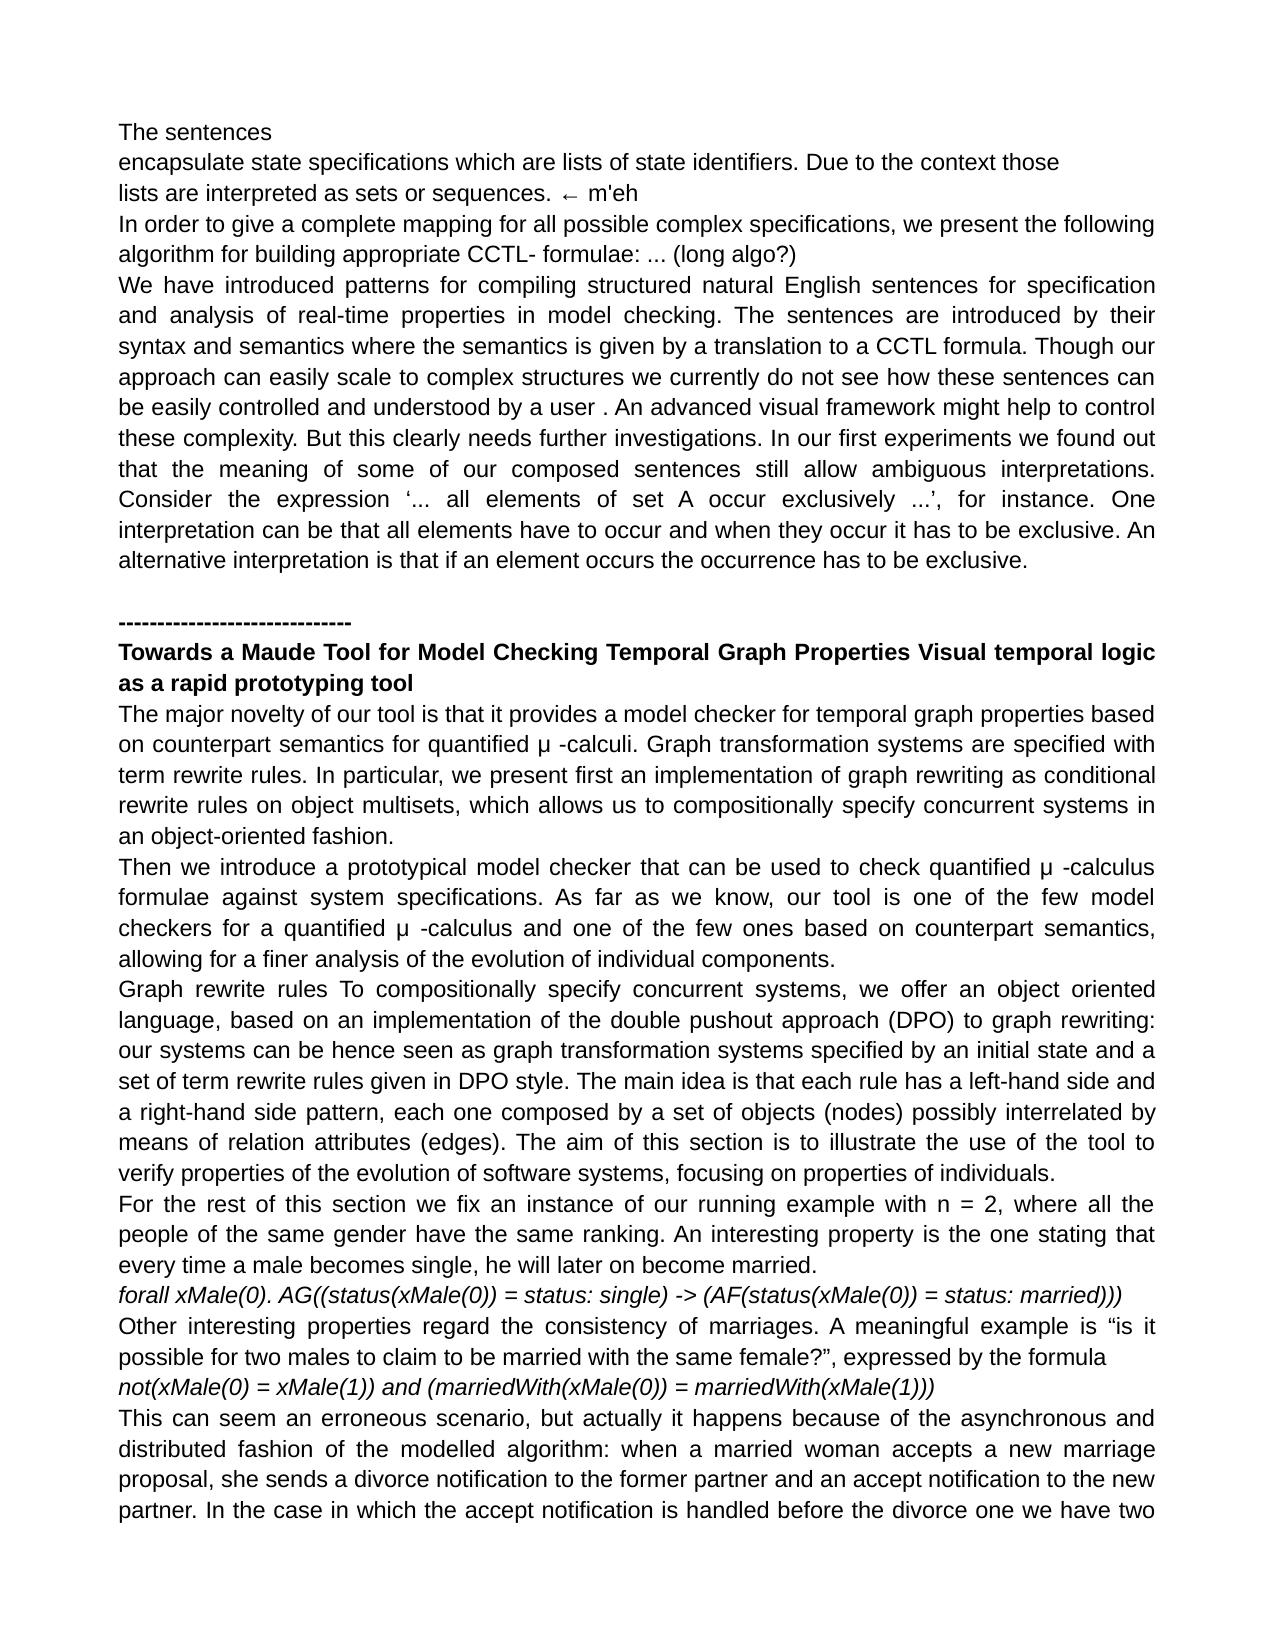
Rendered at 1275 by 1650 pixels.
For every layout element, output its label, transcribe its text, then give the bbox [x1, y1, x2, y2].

text In order to give a complete mapping for all possible complex specifications, we present the following algorithm for building appropriate CCTL- formulae: ... (long algo?) [118, 210, 1157, 267]
text Towards a Maude Tool for Model Checking Temporal Graph Properties Visual temporal logic as a rapid prototyping tool [118, 639, 1157, 696]
text This can seem an erroneous scenario, but actually it happens because of the asynchronous and distributed fashion of the modelled algorithm: when a married woman accepts a new marriage proposal, she sends a divorce notification to the former partner and an accept notification to the new partner. In the case in which the accept notification is handled before the divorce one we have two [118, 1404, 1157, 1523]
text Then we introduce a prototypical model checker that can be used to check quantified μ -calculus formulae against system specifications. As far as we know, our tool is one of the few model checkers for a quantified μ -calculus and one of the few ones based on counterpart semantics, allowing for a finer analysis of the evolution of individual components. [118, 853, 1157, 972]
text lists are interpreted as sets or sequences. ← m'eh [118, 179, 1157, 206]
text We have introduced patterns for compiling structured natural English sentences for specification and analysis of real-time properties in model checking. The sentences are introduced by their syntax and semantics where the semantics is given by a translation to a CCTL formula. Though our approach can easily scale to complex structures we currently do not see how these sentences can be easily controlled and understood by a user . An advanced visual framework might help to control these complexity. But this clearly needs further investigations. In our first experiments we found out that the meaning of some of our composed sentences still allow ambiguous interpretations. Consider the expression ‘... all elements of set A occur exclusively ...’, for instance. One interpretation can be that all elements have to occur and when they occur it has to be exclusive. An alternative interpretation is that if an element occurs the occurrence has to be exclusive. [118, 271, 1157, 574]
text The major novelty of our tool is that it provides a model checker for temporal graph properties based on counterpart semantics for quantified μ -calculi. Graph transformation systems are specified with term rewrite rules. In particular, we present first an implementation of graph rewriting as conditional rewrite rules on object multisets, which allows us to compositionally specify concurrent systems in an object-oriented fashion. [118, 700, 1157, 849]
text Other interesting properties regard the consistency of marriages. A meaningful example is “is it possible for two males to claim to be married with the same female?”, expressed by the formula [118, 1312, 1157, 1370]
text not(xMale(0) = xMale(1)) and (marriedWith(xMale(0)) = marriedWith(xMale(1))) [118, 1374, 1157, 1401]
text ------------------------------ [118, 608, 1157, 635]
text For the rest of this section we fix an instance of our running example with n = 2, where all the people of the same gender have the same ranking. An interesting property is the one stating that every time a male becomes single, he will later on become married. [118, 1190, 1157, 1278]
text forall xMale(0). AG((status(xMale(0)) = status: single) -> (AF(status(xMale(0)) = status: married))) [118, 1282, 1157, 1309]
text encapsulate state specifications which are lists of state identifiers. Due to the context those [118, 149, 1157, 176]
text Graph rewrite rules To compositionally specify concurrent systems, we offer an object oriented language, based on an implementation of the double pushout approach (DPO) to graph rewriting: our systems can be hence seen as graph transformation systems specified by an initial state and a set of term rewrite rules given in DPO style. The main idea is that each rule has a left-hand side and a right-hand side pattern, each one composed by a set of objects (nodes) possibly interrelated by means of relation attributes (edges). The aim of this section is to illustrate the use of the tool to verify properties of the evolution of software systems, focusing on properties of individuals. [118, 976, 1157, 1186]
text The sentences [118, 118, 1157, 145]
